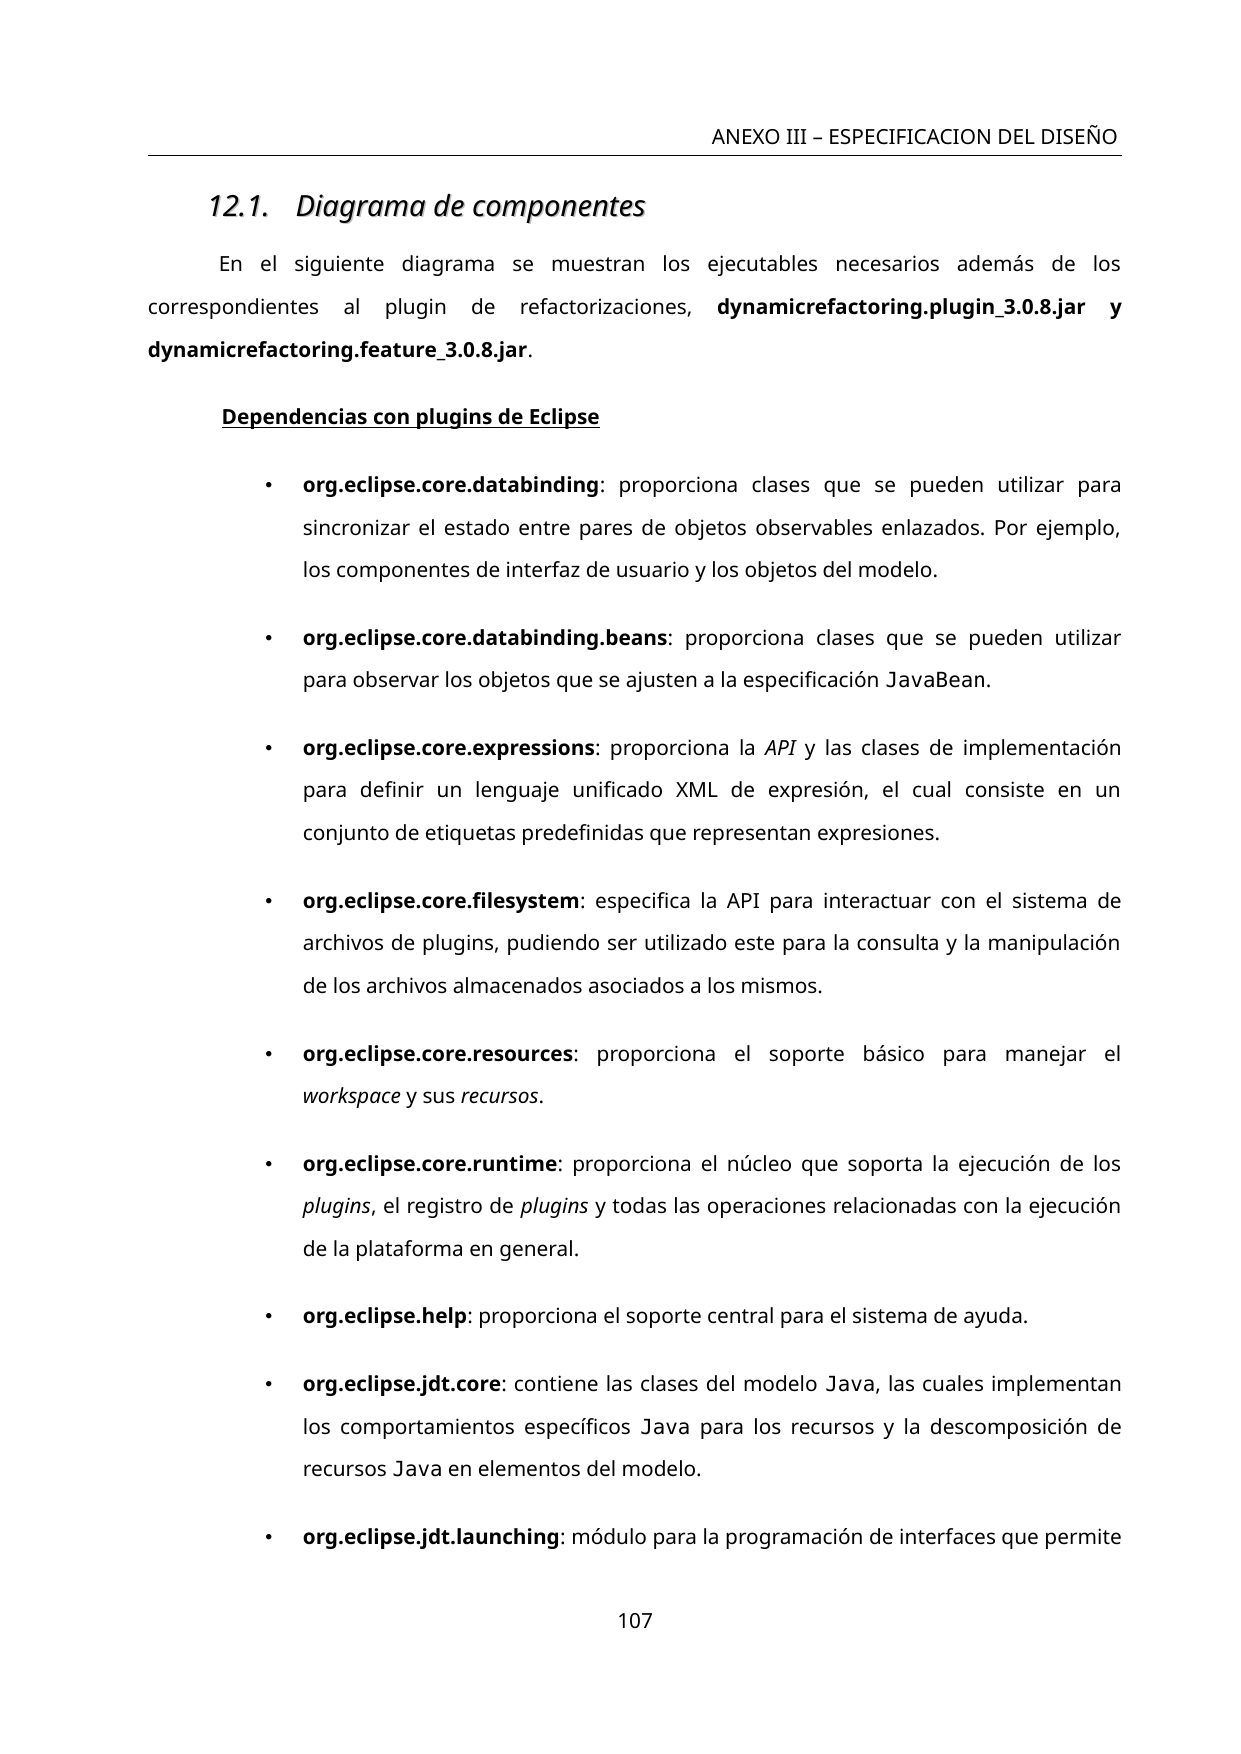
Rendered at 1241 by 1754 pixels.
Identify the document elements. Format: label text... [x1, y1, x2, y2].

list org.eclipse.jdt.core: contiene las clases del modelo Java, las cuales implementan los comportamientos específicos Java para los recursos y la descomposición de recursos Java en elementos del modelo. [265, 1369, 1122, 1483]
list org.eclipse.core.runtime: proporciona el núcleo que soporta la ejecución de los plugins, el registro de plugins y todas las operaciones relacionadas con la ejecución de la plataforma en general. [265, 1149, 1122, 1262]
list org.eclipse.core.databinding: proporciona clases que se pueden utilizar para sincronizar el estado entre pares de objetos observables enlazados. Por ejemplo, los componentes de interfaz de usuario y los objetos del modelo. [265, 470, 1122, 584]
text En el siguiente diagrama se muestran los ejecutables necesarios además de los correspondientes al plugin de refactorizaciones, dynamicrefactoring.plugin_3.0.8.jar y dynamicrefactoring.feature_3.0.8.jar. [148, 249, 1122, 363]
subtitle Diagrama de componentes [207, 185, 1122, 224]
text Dependencias con plugins de Eclipse [148, 402, 1122, 431]
list org.eclipse.core.expressions: proporciona la API y las clases de implementación para definir un lenguaje unificado XML de expresión, el cual consiste en un conjunto de etiquetas predefinidas que representan expresiones. [265, 733, 1122, 847]
list org.eclipse.core.databinding.beans: proporciona clases que se pueden utilizar para observar los objetos que se ajusten a la especificación JavaBean. [265, 623, 1122, 694]
list org.eclipse.jdt.launching: módulo para la programación de interfaces que permite [265, 1522, 1122, 1551]
list org.eclipse.core.filesystem: especifica la API para interactuar con el sistema de archivos de plugins, pudiendo ser utilizado este para la consulta y la manipulación de los archivos almacenados asociados a los mismos. [265, 886, 1122, 999]
list org.eclipse.help: proporciona el soporte central para el sistema de ayuda. [265, 1302, 1122, 1330]
list org.eclipse.core.resources: proporciona el soporte básico para manejar el workspace y sus recursos. [265, 1039, 1122, 1110]
